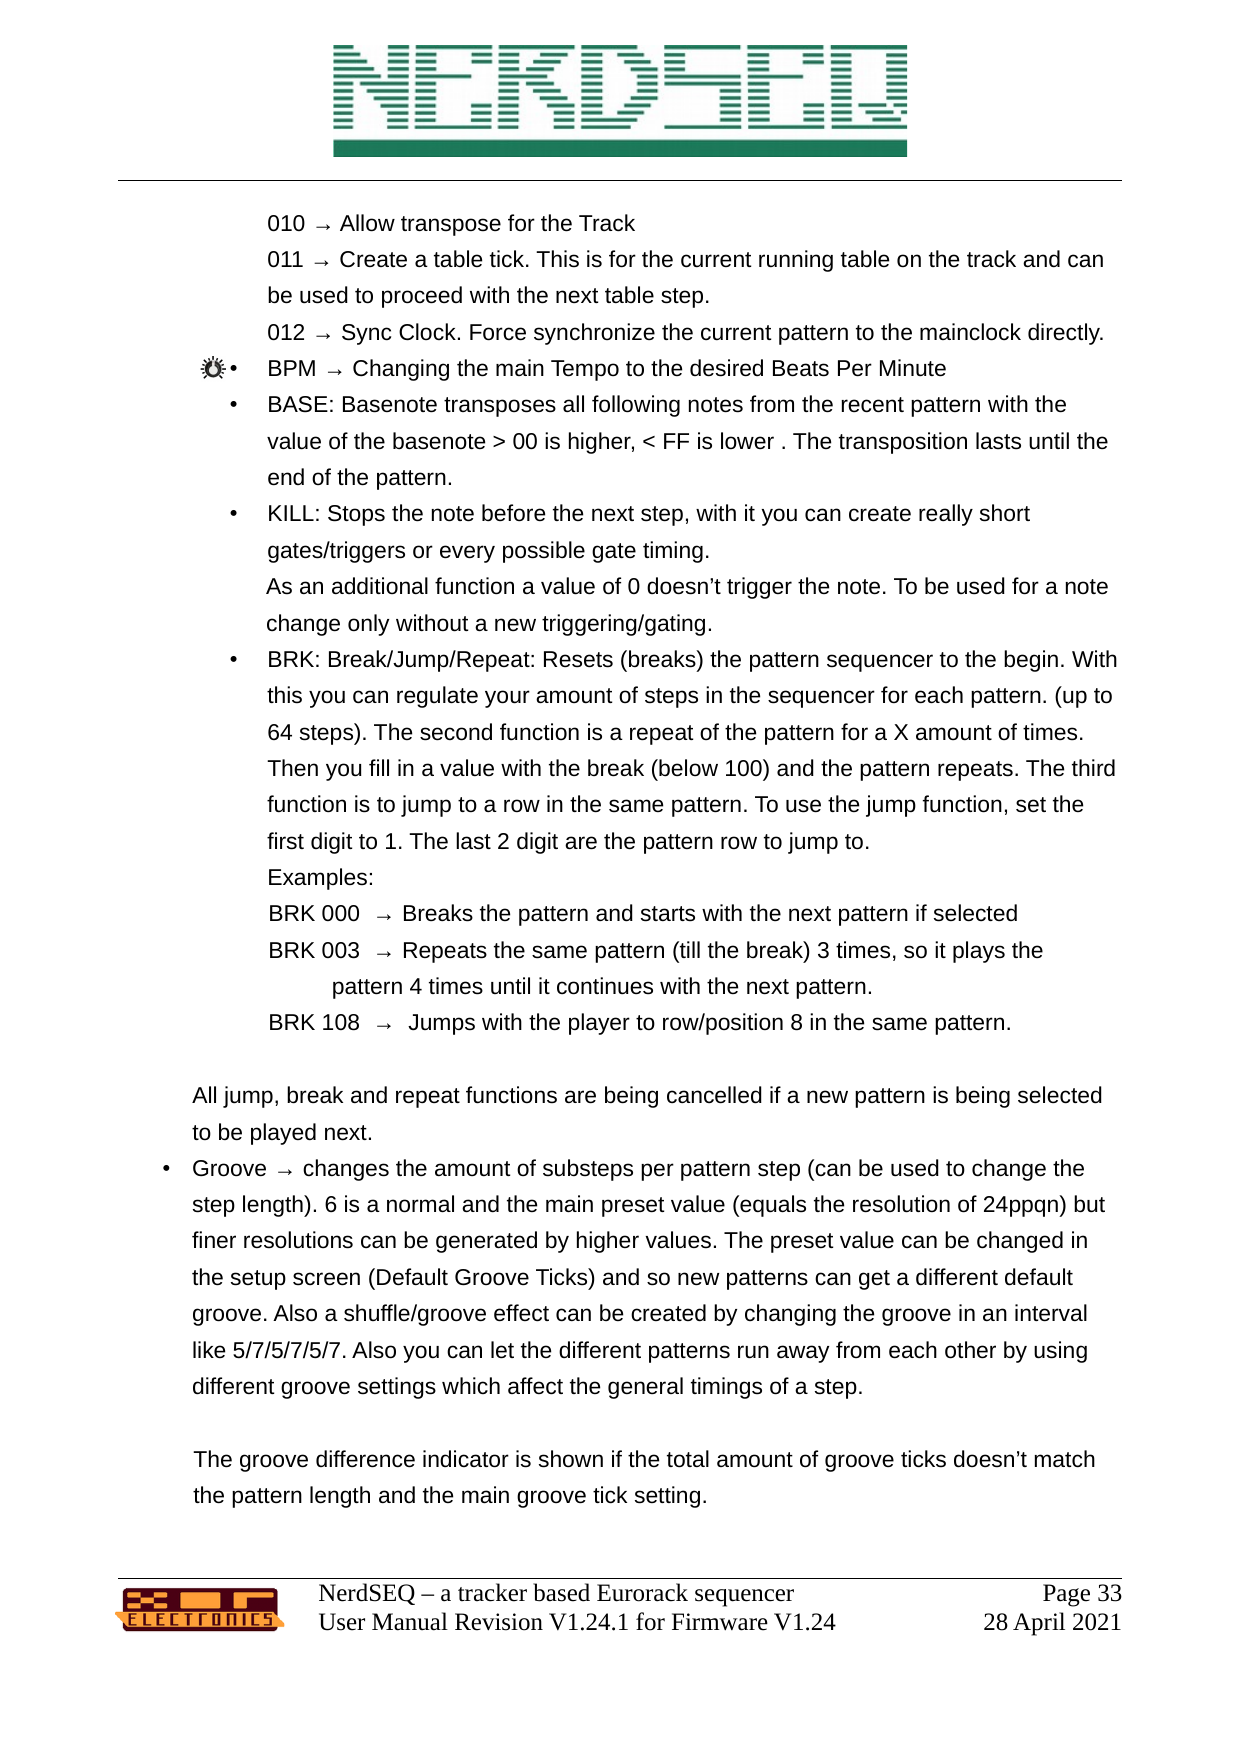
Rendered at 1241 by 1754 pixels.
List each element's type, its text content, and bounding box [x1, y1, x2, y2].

list 011 → Create a table tick. This is for the current running table on the track and can be used to proceed with the next table step. [229, 246, 1122, 309]
picture [200, 356, 226, 382]
text BRK 000 → Breaks the pattern and starts with the next pattern if selected [192, 900, 1122, 927]
list Groove → changes the amount of substeps per pattern step (can be used to change the step length). 6 is a normal and the main preset value (equals the resolution of 24ppqn) but finer resolutions can be generated by higher values. The preset value can be changed in the setup screen (Default Groove Ticks) and so new patterns can get a different default groove. Also a shuffle/groove effect can be created by changing the groove in an interval like 5/7/5/7/5/7. Also you can let the different patterns run away from each other by using different groove settings which affect the general timings of a step. [162, 1155, 1122, 1399]
text BRK 003 → Repeats the same pattern (till the break) 3 times, so it plays the pattern 4 times until it continues with the next pattern. [192, 937, 1122, 999]
text All jump, break and repeat functions are being cancelled if a new pattern is being selected to be played next. [192, 1082, 1122, 1145]
picture [333, 45, 908, 157]
list Examples: [229, 864, 1122, 890]
list BPM → Changing the main Tempo to the desired Beats Per Minute [229, 355, 1122, 381]
text BRK 108 → Jumps with the player to row/position 8 in the same pattern. [266, 1009, 1122, 1036]
list KILL: Stops the note before the next step, with it you can create really short gates/triggers or every possible gate timing. [229, 500, 1122, 563]
list 012 → Sync Clock. Force synchronize the current pattern to the mainclock directly. [229, 319, 1122, 345]
list BRK: Break/Jump/Repeat: Resets (breaks) the pattern sequencer to the begin. With this you can regulate your amount of steps in the sequencer for each pattern. (up to 64 steps). The second function is a repeat of the pattern for a X amount of times. Then you fill in a value with the break (below 100) and the pattern repeats. The third function is to jump to a row in the same pattern. To use the jump function, set the first digit to 1. The last 2 digit are the pattern row to jump to. [229, 646, 1122, 854]
list 010 → Allow transpose for the Track [229, 209, 1122, 236]
text As an additional function a value of 0 doesn’t trigger the note. To be used for a note change only without a new triggering/gating. [266, 573, 1122, 636]
picture [115, 1584, 285, 1634]
text The groove difference indicator is shown if the total amount of groove ticks doesn’t match the pattern length and the main groove tick setting. [118, 1446, 1122, 1508]
list BASE: Basenote transposes all following notes from the recent pattern with the value of the basenote > 00 is higher, < FF is lower . The transposition lasts until the end of the pattern. [229, 391, 1122, 490]
